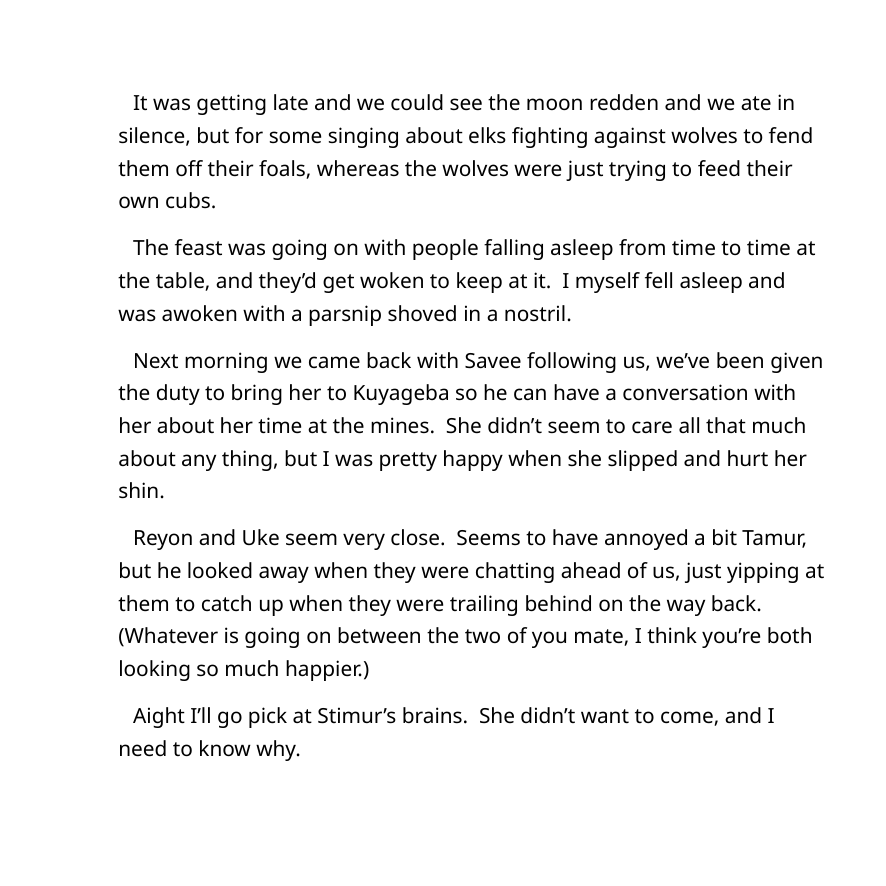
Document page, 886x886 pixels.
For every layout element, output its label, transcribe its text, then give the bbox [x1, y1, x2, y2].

text Reyon and Uke seem very close. Seems to have annoyed a bit Tamur, but he looked away when they were chatting ahead of us, just yipping at them to catch up when they were trailing behind on the way back. (Whatever is going on between the two of you mate, I think you’re both looking so much happier.) [118, 523, 827, 682]
text Next morning we came back with Savee following us, we’ve been given the duty to bring her to Kuyageba so he can have a conversation with her about her time at the mines. She didn’t seem to care all that much about any thing, but I was pretty happy when she slipped and hurt her shin. [118, 346, 827, 505]
text It was getting late and we could see the moon redden and we ate in silence, but for some singing about elks fighting against wolves to fend them off their foals, whereas the wolves were just trying to feed their own cubs. [118, 88, 827, 215]
text Aight I’ll go pick at Stimur’s brains. She didn’t want to come, and I need to know why. [118, 701, 827, 762]
text The feast was going on with people falling asleep from time to time at the table, and they’d get woken to keep at it. I myself fell asleep and was awoken with a parsnip shoved in a nostril. [118, 233, 827, 327]
